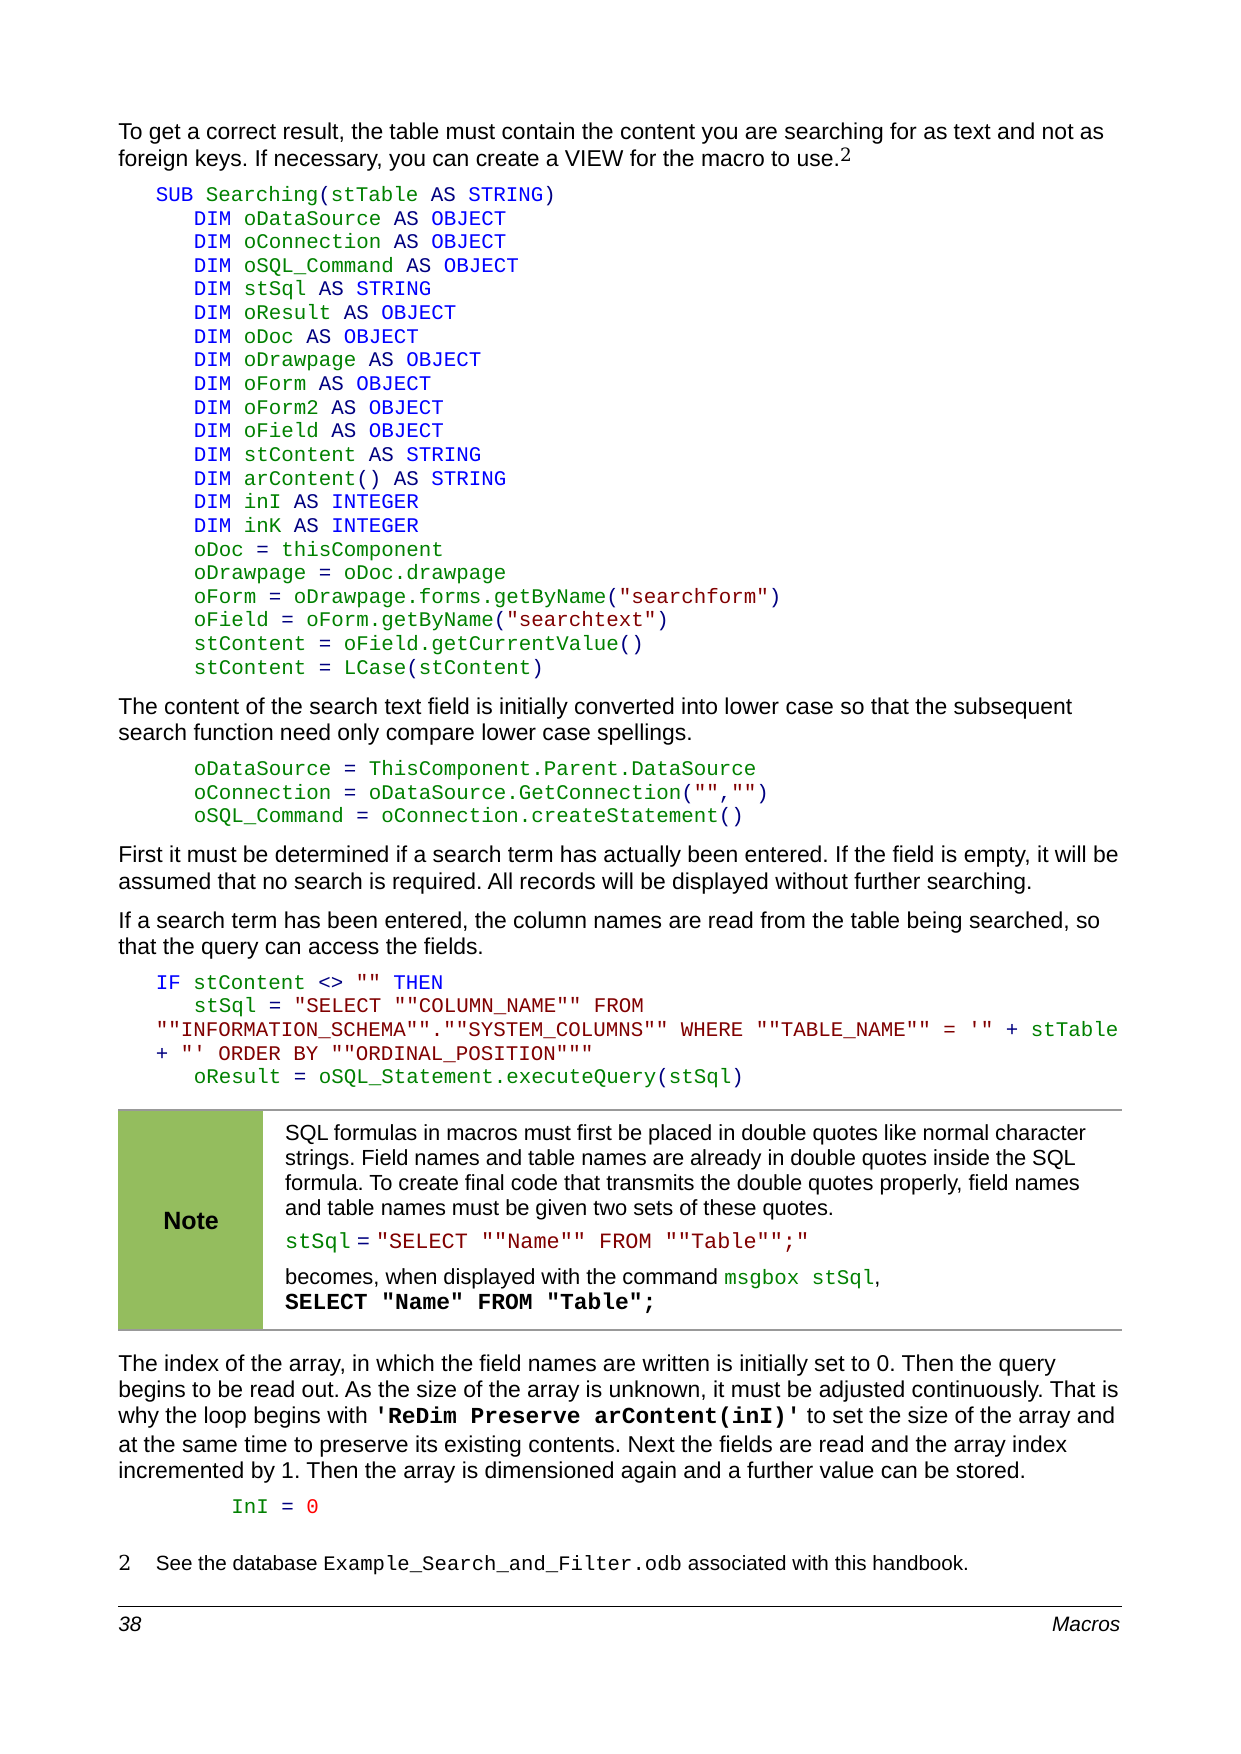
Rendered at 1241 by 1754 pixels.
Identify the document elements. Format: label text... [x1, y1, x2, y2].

text To get a correct result, the table must contain the content you are searching for as text and not as foreign keys. If necessary, you can create a VIEW for the macro to use. [118, 118, 1122, 171]
text oResult = oSQL_Statement.executeQuery(stSql) [156, 1066, 1122, 1090]
table_header Note [118, 1111, 263, 1329]
text DIM oDoc AS OBJECT [156, 326, 1122, 349]
text DIM arContent() AS STRING [156, 468, 1122, 491]
text stContent = LCase(stContent) [156, 657, 1122, 680]
text oDoc = thisComponent [156, 538, 1122, 562]
text oField = oForm.getByName("searchtext") [156, 609, 1122, 633]
text oForm = oDrawpage.forms.getByName("searchform") [156, 586, 1122, 609]
text DIM oConnection AS OBJECT [156, 231, 1122, 255]
text First it must be determined if a search term has actually been entered. If the field is empty, it will be assumed that no search is required. All records will be displayed without further searching. [118, 841, 1122, 894]
text DIM oDrawpage AS OBJECT [156, 349, 1122, 373]
text DIM stContent AS STRING [156, 444, 1122, 468]
text DIM oForm2 AS OBJECT [156, 397, 1122, 420]
text stContent = oField.getCurrentValue() [156, 633, 1122, 657]
text DIM inI AS INTEGER [156, 491, 1122, 515]
text The content of the search text field is initially converted into lower case so that the subsequent search function need only compare lower case spellings. [118, 693, 1122, 746]
text If a search term has been entered, the column names are read from the table being searched, so that the query can access the fields. [118, 907, 1122, 959]
text IF stContent <> "" THEN [156, 972, 1122, 995]
text DIM oField AS OBJECT [156, 420, 1122, 444]
text oSQL_Command = oConnection.createStatement() [156, 805, 1122, 829]
text oDrawpage = oDoc.drawpage [156, 562, 1122, 586]
text oConnection = oDataSource.GetConnection("","") [156, 782, 1122, 805]
text The index of the array, in which the field names are written is initially set to 0. Then the query begins to be read out. As the size of the array is unknown, it must be adjusted continuously. That is why the loop begins with 'ReDim Preserve arContent(inI)' to set the size of the array and at the same time to preserve its existing contents. Next the fields are read and the array index incremented by 1. Then the array is dimensioned again and a further value can be stored. [118, 1350, 1122, 1483]
text stSql = "SELECT ""COLUMN_NAME"" FROM ""INFORMATION_SCHEMA"".""SYSTEM_COLUMNS"" WHERE ""TABLE_NAME"" = '" + stTable + "' ORDER BY ""ORDINAL_POSITION""" [156, 995, 1122, 1066]
table_header SQL formulas in macros must first be placed in double quotes like normal character strings. Field names and table names are already in double quotes inside the SQL formula. To create final code that transmits the double quotes properly, field names and table names must be given two sets of these quotes. stSql = "SELECT ""Name"" FROM ""Table"";" becomes, when displayed with the command msgbox stSql, SELECT "Name" FROM "Table"; [264, 1111, 1122, 1329]
text DIM stSql AS STRING [156, 278, 1122, 302]
text See the database Example_Search_and_Filter.odb associated with this handbook. [118, 1551, 1122, 1576]
text DIM inK AS INTEGER [156, 515, 1122, 538]
text oDataSource = ThisComponent.Parent.DataSource [156, 758, 1122, 782]
text DIM oSQL_Command AS OBJECT [156, 255, 1122, 278]
text DIM oDataSource AS OBJECT [156, 207, 1122, 231]
text DIM oForm AS OBJECT [156, 373, 1122, 397]
text DIM oResult AS OBJECT [156, 302, 1122, 326]
text SUB Searching(stTable AS STRING) [156, 184, 1122, 207]
text InI = 0 [156, 1496, 1122, 1520]
